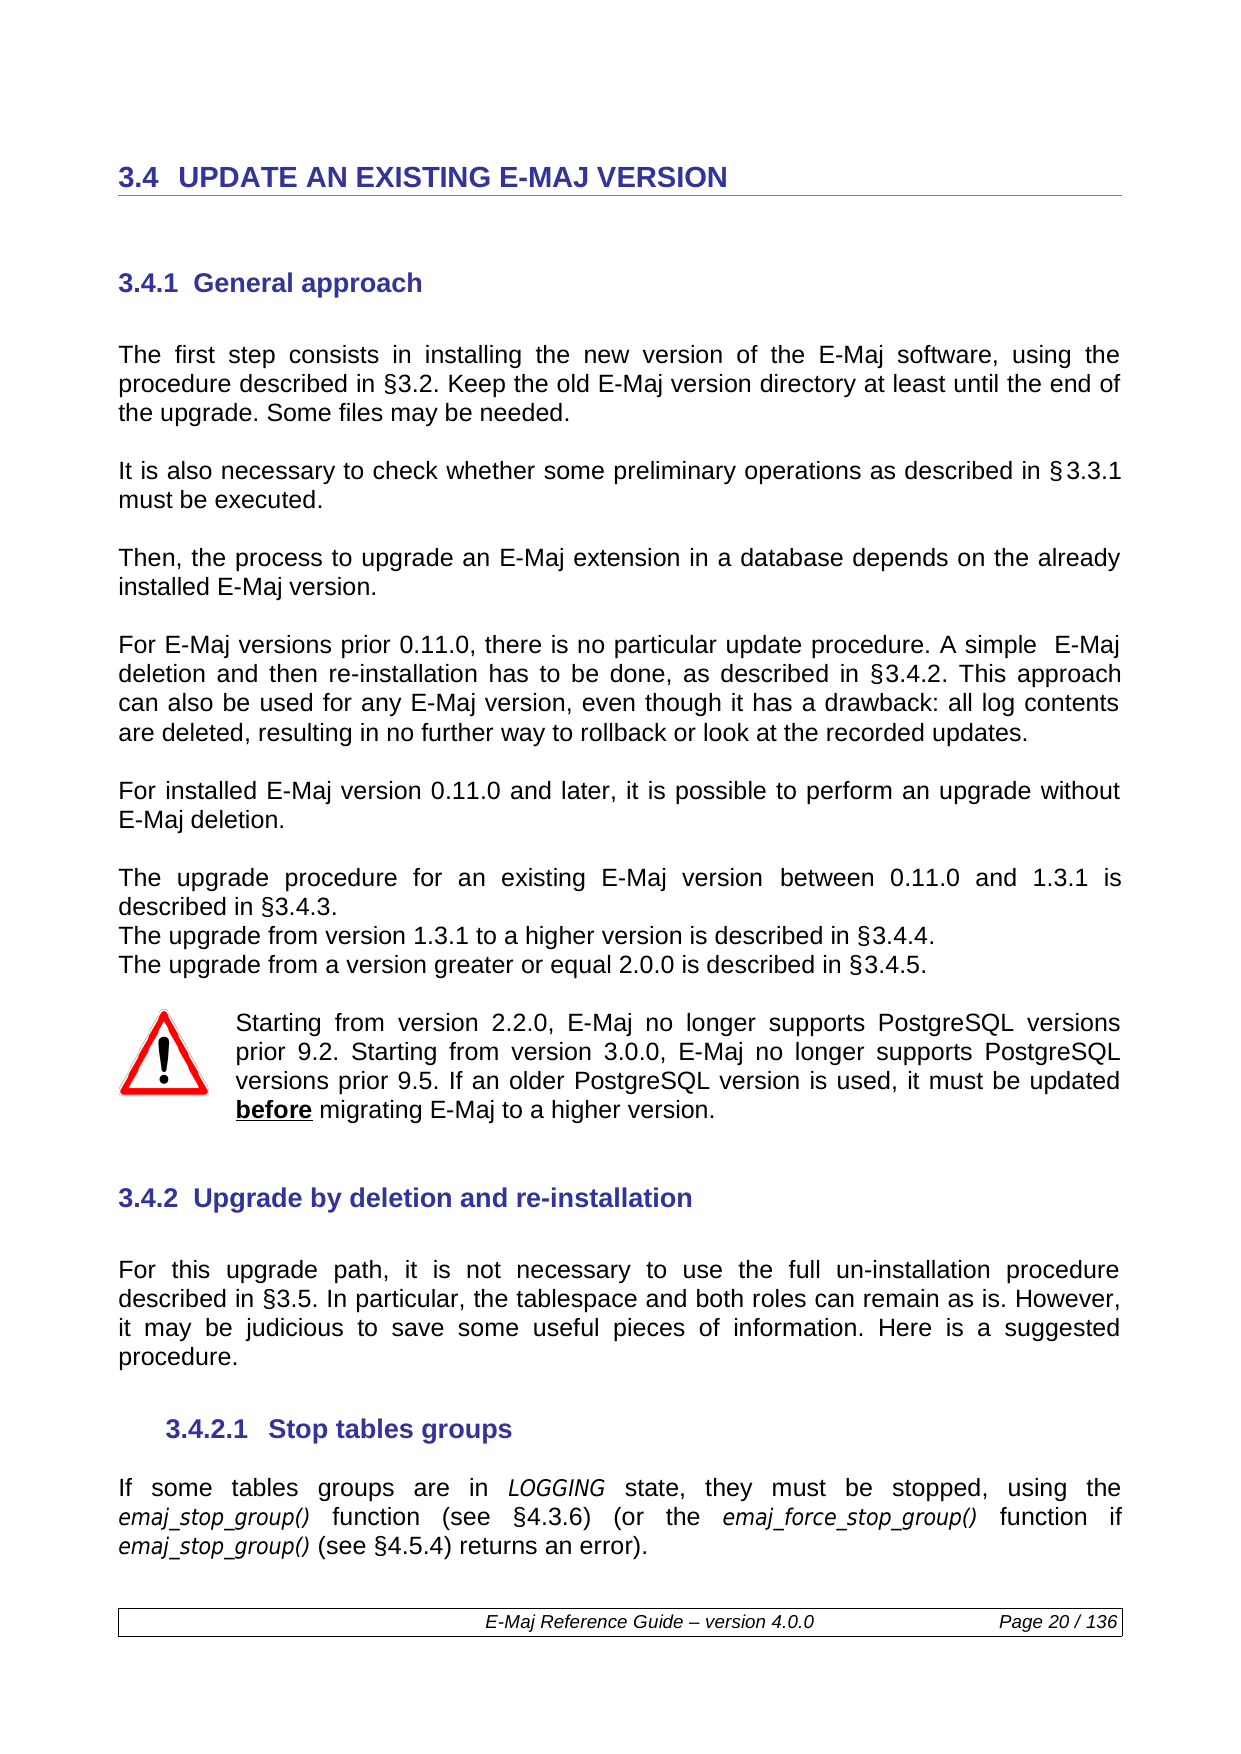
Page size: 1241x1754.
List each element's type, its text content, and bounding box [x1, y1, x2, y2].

text The upgrade from a version greater or equal 2.0.0 is described in §3.4.5. [118, 950, 1122, 979]
text Then, the process to upgrade an E-Maj extension in a database depends on the already installed E-Maj version. [118, 543, 1122, 601]
text For installed E-Maj version 0.11.0 and later, it is possible to perform an upgrade without E-Maj deletion. [118, 776, 1122, 834]
text The first step consists in installing the new version of the E-Maj software, using the procedure described in §3.2. Keep the old E-Maj version directory at least until the end of the upgrade. Some files may be needed. [118, 339, 1122, 427]
text For E-Maj versions prior 0.11.0, there is no particular update procedure. A simple E-Maj deletion and then re-installation has to be done, as described in §3.4.2. This approach can also be used for any E-Maj version, even though it has a drawback: all log contents are deleted, resulting in no further way to rollback or look at the recorded updates. [118, 630, 1122, 746]
subtitle Upgrade by deletion and re-installation [118, 1182, 1122, 1213]
text The upgrade from version 1.3.1 to a higher version is described in §3.4.4. [118, 921, 1122, 950]
subtitle Stop tables groups [165, 1413, 1122, 1444]
text Starting from version 2.2.0, E-Maj no longer supports PostgreSQL versions prior 9.2. Starting from version 3.0.0, E-Maj no longer supports PostgreSQL versions prior 9.5. If an older PostgreSQL version is used, it must be updated before migrating E-Maj to a higher version. [235, 1008, 1122, 1124]
text For this upgrade path, it is not necessary to use the full un-installation procedure described in §3.5. In particular, the tablespace and both roles can remain as is. However, it may be judicious to save some useful pieces of information. Here is a suggested procedure. [118, 1255, 1122, 1371]
picture [118, 1009, 209, 1096]
subtitle Update an existing E-Maj version [118, 160, 1122, 195]
subtitle General approach [118, 267, 1122, 298]
text The upgrade procedure for an existing E-Maj version between 0.11.0 and 1.3.1 is described in §3.4.3. [118, 863, 1122, 921]
text If some tables groups are in LOGGING state, they must be stopped, using the emaj_stop_group() function (see §4.3.6) (or the emaj_force_stop_group() function if emaj_stop_group() (see §4.5.4) returns an error). [118, 1473, 1122, 1560]
text It is also necessary to check whether some preliminary operations as described in §3.3.1 must be executed. [118, 456, 1122, 514]
